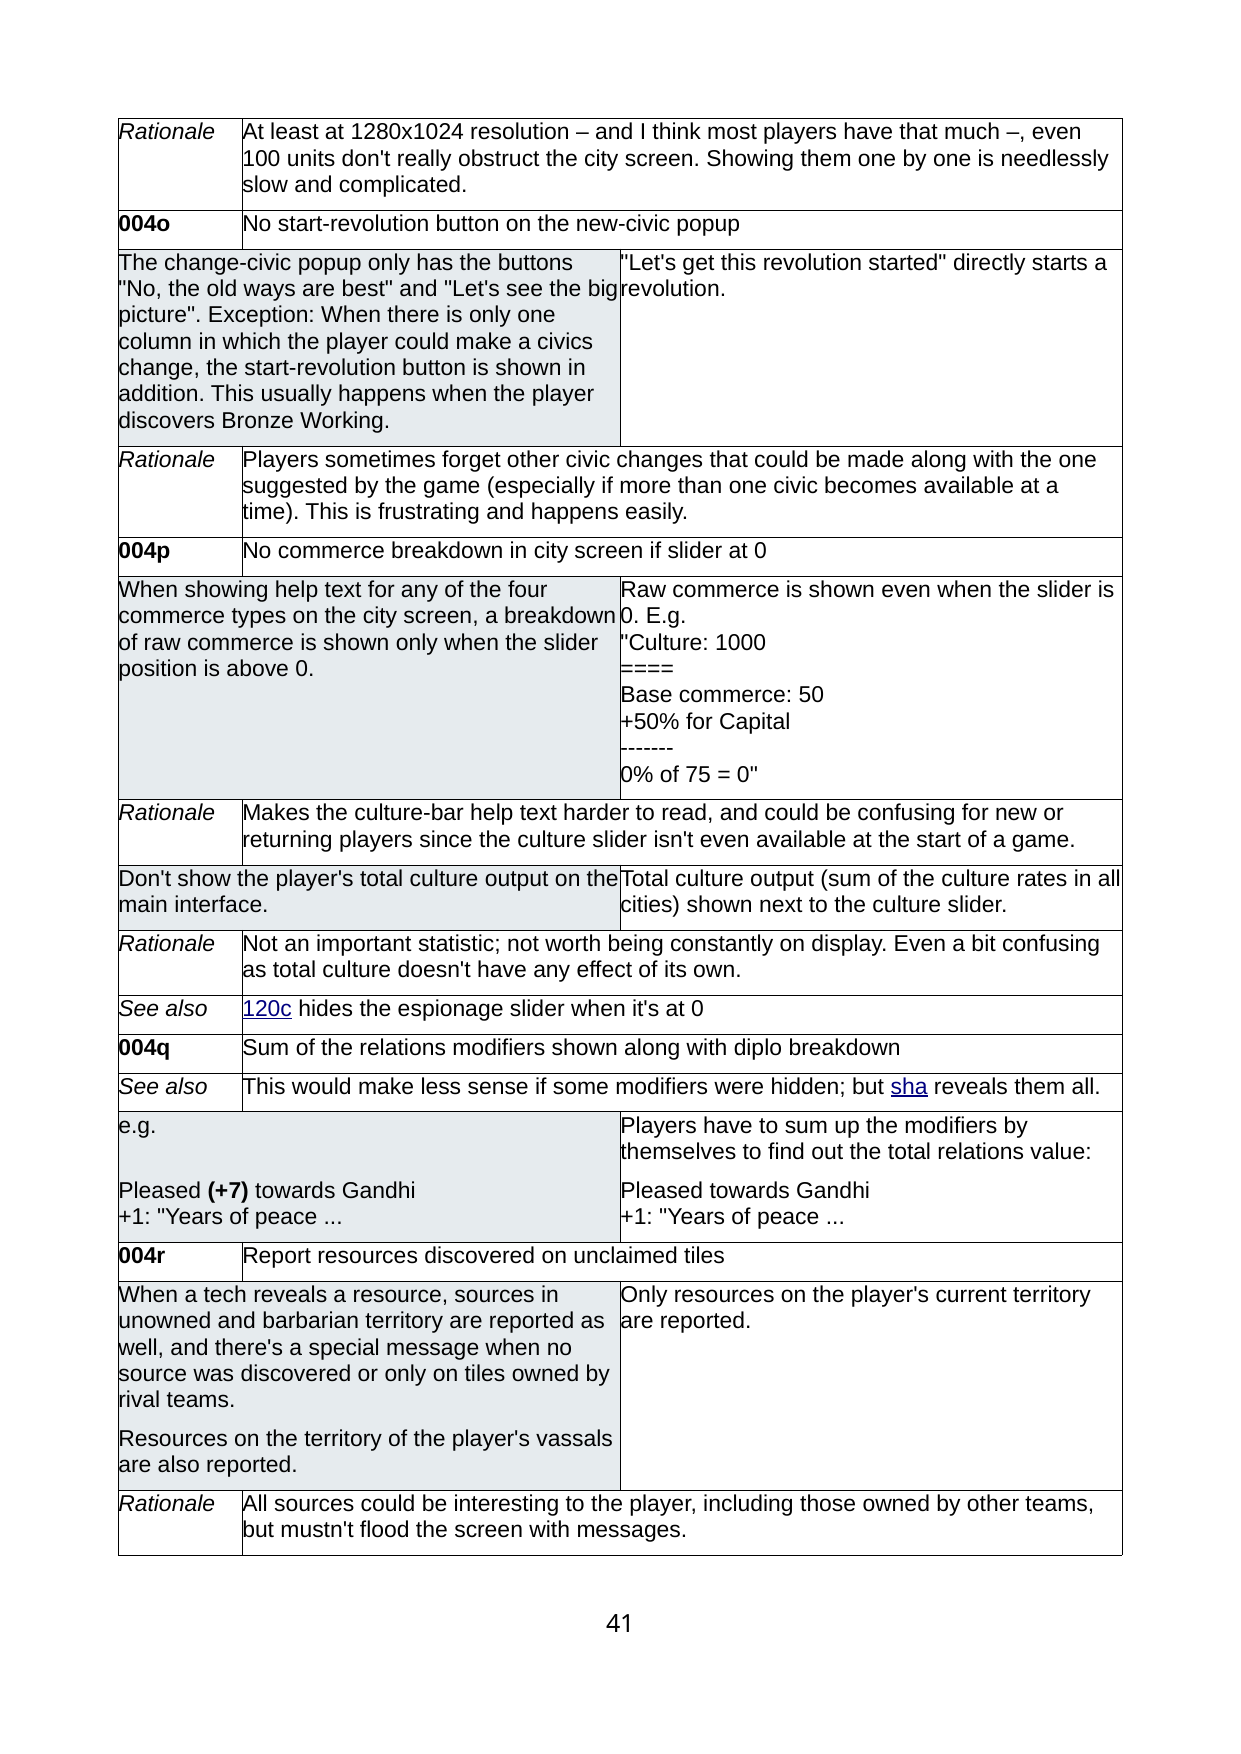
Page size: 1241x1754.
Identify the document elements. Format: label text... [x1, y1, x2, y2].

table_cell Rationale [119, 931, 242, 995]
table_cell 004o [119, 211, 242, 248]
table_cell See also [119, 1074, 242, 1111]
table_cell Players have to sum up the modifiers by themselves to find out the total relations value: Pleased towards Gandhi +1: "Years of peace ... [621, 1112, 1122, 1242]
table_cell Makes the culture-bar help text harder to read, and could be confusing for new or returning players since the culture slider isn't even available at the start of a game. [243, 800, 1122, 864]
table_cell e.g. Pleased (+7) towards Gandhi +1: "Years of peace ... [119, 1112, 620, 1242]
table_cell This would make less sense if some modifiers were hidden; but sha reveals them all. [243, 1074, 1122, 1111]
table_cell 004r [119, 1243, 242, 1281]
table_cell The change-civic popup only has the buttons "No, the old ways are best" and "Let's see the big picture". Exception: When there is only one column in which the player could make a civics change, the start-revolution button is shown in addition. This usually happens when the player discovers Bronze Working. [119, 250, 620, 446]
table_cell No start-revolution button on the new-civic popup [243, 211, 1122, 248]
table_cell 004q [119, 1035, 242, 1073]
table_cell 120c hides the espionage slider when it's at 0 [243, 996, 1122, 1034]
table_cell At least at 1280x1024 resolution – and I think most players have that much –, even 100 units don't really obstruct the city screen. Showing them one by one is needlessly slow and complicated. [243, 119, 1122, 210]
table_cell Rationale [119, 1491, 242, 1555]
table_cell When showing help text for any of the four commerce types on the city screen, a breakdown of raw commerce is shown only when the slider position is above 0. [119, 577, 620, 799]
table_cell All sources could be interesting to the player, including those owned by other teams, but mustn't flood the screen with messages. [243, 1491, 1122, 1555]
table_cell Only resources on the player's current territory are reported. [621, 1282, 1122, 1490]
table_cell 004p [119, 538, 242, 576]
table_cell Raw commerce is shown even when the slider is 0. E.g. "Culture: 1000 ==== Base commerce: 50 +50% for Capital ------- 0% of 75 = 0" [621, 577, 1122, 799]
table_cell See also [119, 996, 242, 1034]
table_cell Players sometimes forget other civic changes that could be made along with the one suggested by the game (especially if more than one civic becomes available at a time). This is frustrating and happens easily. [243, 447, 1122, 537]
table_cell "Let's get this revolution started" directly starts a revolution. [621, 250, 1122, 446]
table_cell Don't show the player's total culture output on the main interface. [119, 866, 620, 930]
table_cell Report resources discovered on unclaimed tiles [243, 1243, 1122, 1281]
table_cell Rationale [119, 800, 242, 864]
table_cell Rationale [119, 447, 242, 537]
table_cell Sum of the relations modifiers shown along with diplo breakdown [243, 1035, 1122, 1073]
table_cell Rationale [119, 119, 242, 210]
table_cell Not an important statistic; not worth being constantly on display. Even a bit confusing as total culture doesn't have any effect of its own. [243, 931, 1122, 995]
table_cell No commerce breakdown in city screen if slider at 0 [243, 538, 1122, 576]
table_cell Total culture output (sum of the culture rates in all cities) shown next to the culture slider. [621, 866, 1122, 930]
table_cell When a tech reveals a resource, sources in unowned and barbarian territory are reported as well, and there's a special message when no source was discovered or only on tiles owned by rival teams. Resources on the territory of the player's vassals are also reported. [119, 1282, 620, 1490]
